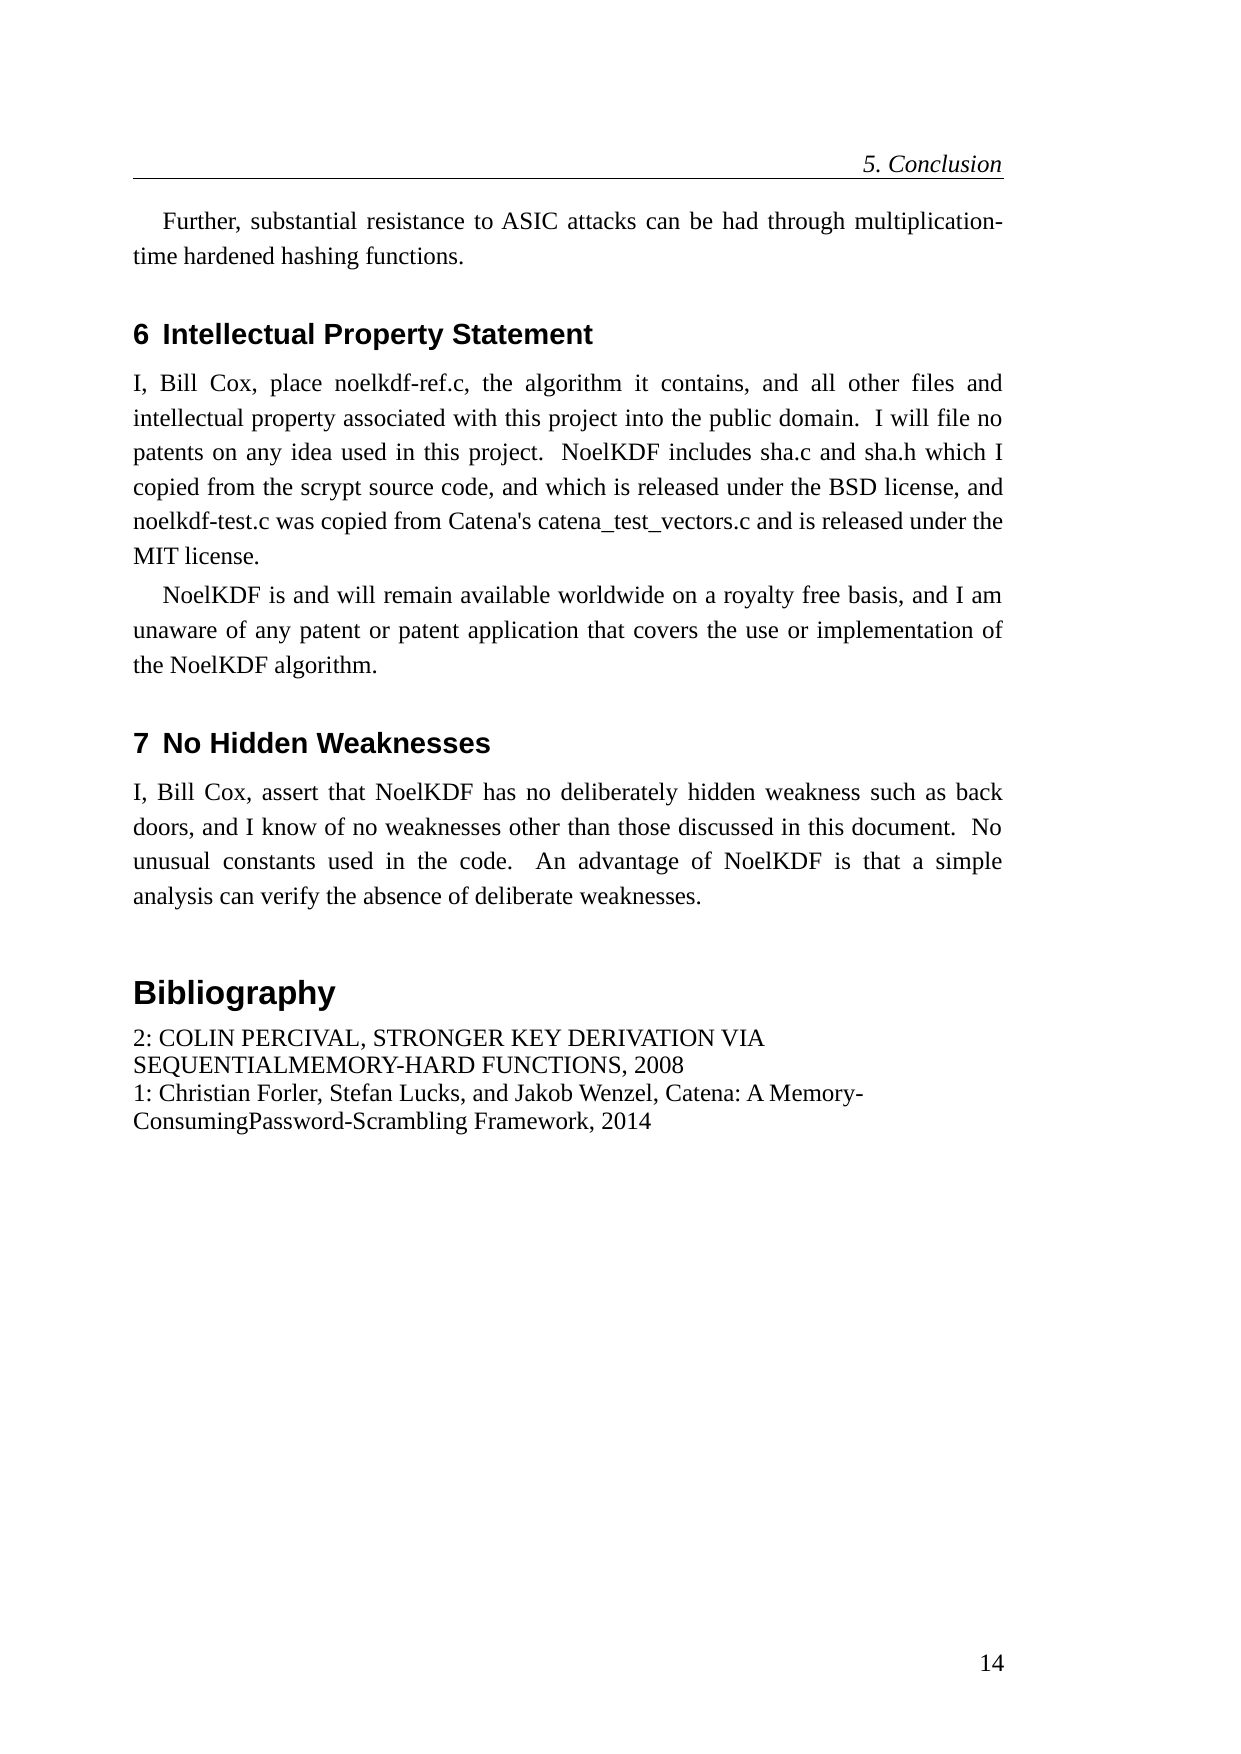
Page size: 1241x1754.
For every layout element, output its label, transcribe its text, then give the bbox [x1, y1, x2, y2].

subtitle No Hidden Weaknesses [133, 727, 1004, 760]
subtitle Intellectual Property Statement [133, 318, 1004, 351]
subtitle Bibliography [133, 974, 1004, 1011]
text 1: Christian Forler, Stefan Lucks, and Jakob Wenzel, Catena: A Memory-ConsumingPassword-Scrambling Framework, 2014 [133, 1079, 1004, 1134]
text Further, substantial resistance to ASIC attacks can be had through multiplication-time hardened hashing functions. [133, 207, 1004, 269]
text I, Bill Cox, place noelkdf-ref.c, the algorithm it contains, and all other files and intellectual property associated with this project into the public domain. I will file no patents on any idea used in this project. NoelKDF includes sha.c and sha.h which I copied from the scrypt source code, and which is released under the BSD license, and noelkdf-test.c was copied from Catena's catena_test_vectors.c and is released under the MIT license. [133, 369, 1004, 570]
text I, Bill Cox, assert that NoelKDF has no deliberately hidden weakness such as back doors, and I know of no weaknesses other than those discussed in this document. No unusual constants used in the code. An advantage of NoelKDF is that a simple analysis can verify the absence of deliberate weaknesses. [133, 778, 1004, 909]
text 2: COLIN PERCIVAL, STRONGER KEY DERIVATION VIA SEQUENTIALMEMORY-HARD FUNCTIONS, 2008 [133, 1024, 1004, 1079]
text NoelKDF is and will remain available worldwide on a royalty free basis, and I am unaware of any patent or patent application that covers the use or implementation of the NoelKDF algorithm. [133, 582, 1004, 678]
